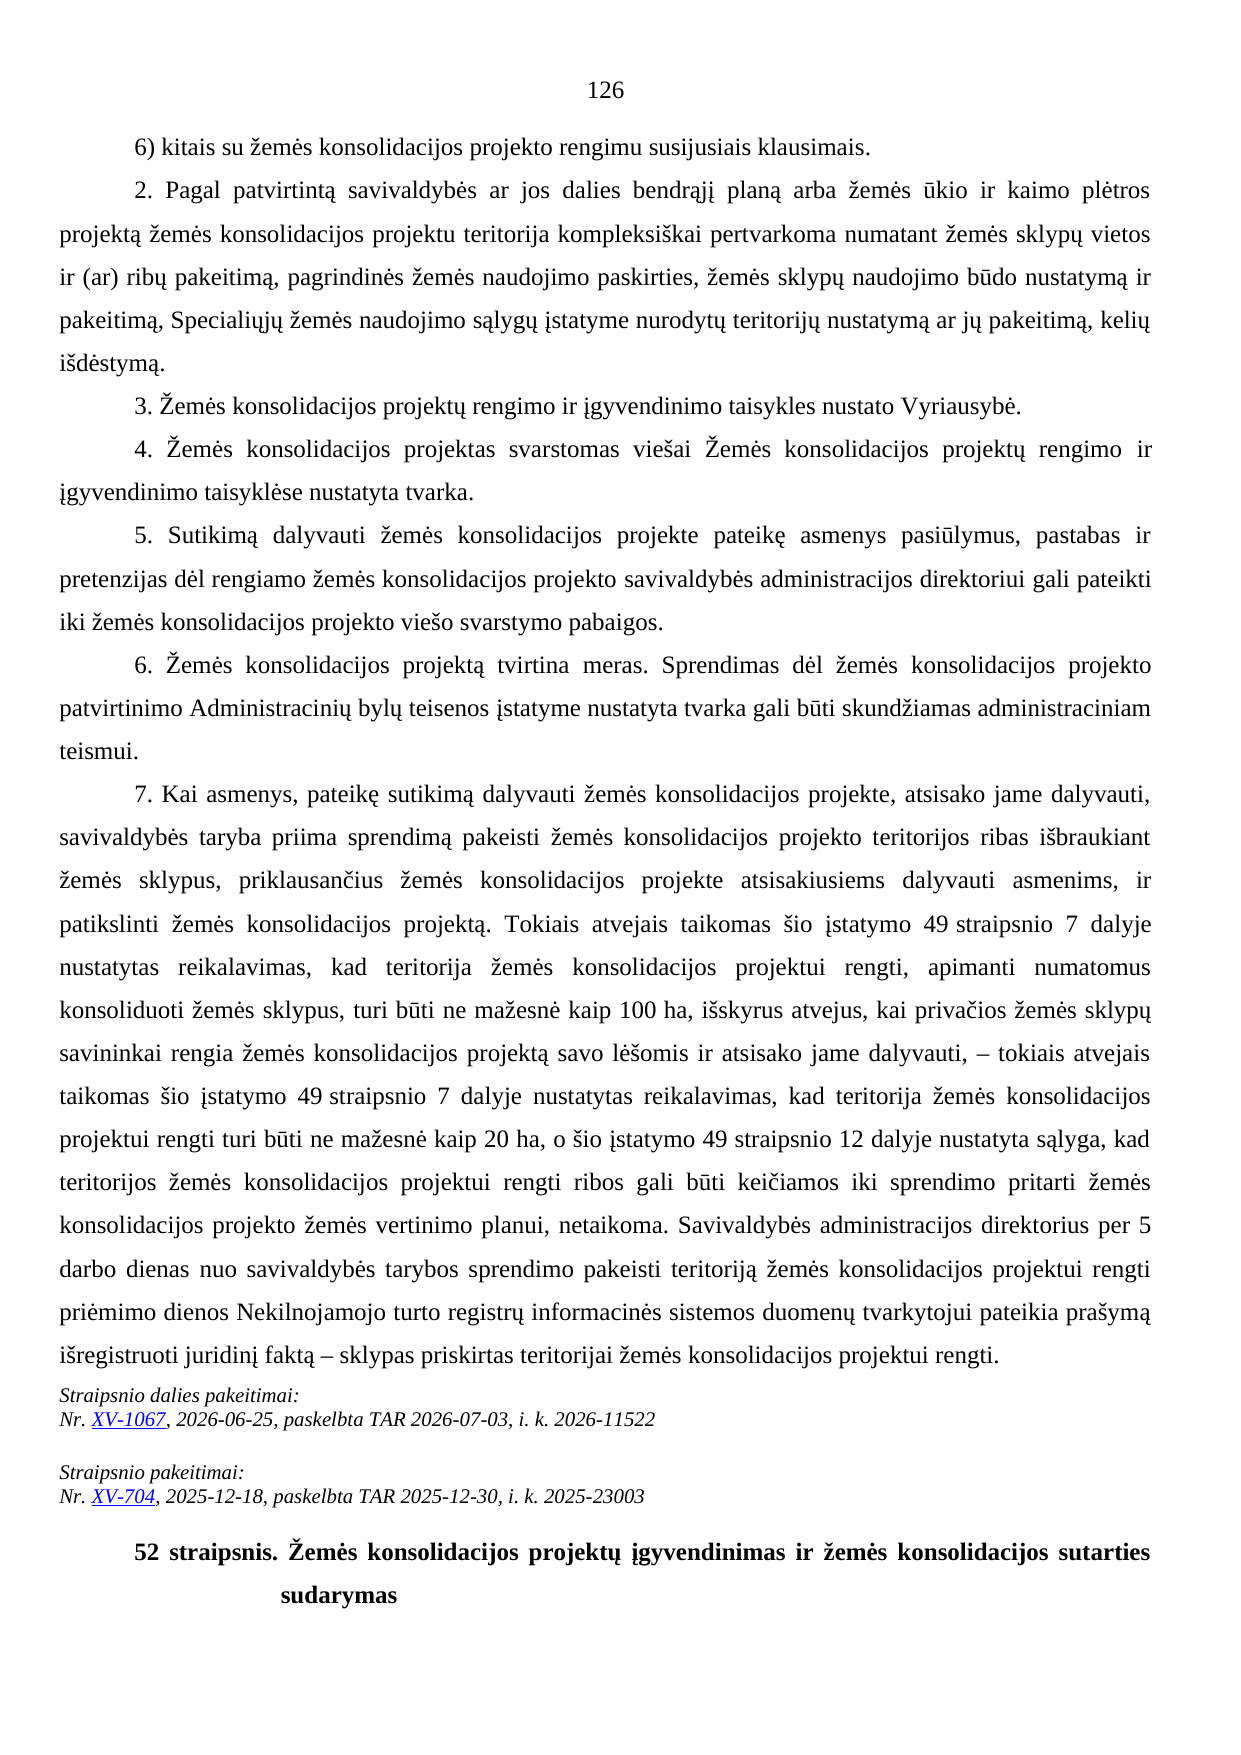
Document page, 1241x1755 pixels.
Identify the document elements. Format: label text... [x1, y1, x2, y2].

text 3. Žemės konsolidacijos projektų rengimo ir įgyvendinimo taisykles nustato Vyriausybė. [59, 391, 1152, 420]
text 52 straipsnis. Žemės konsolidacijos projektų įgyvendinimas ir žemės konsolidacijos sutarties sudarymas [134, 1537, 1152, 1609]
text 4. Žemės konsolidacijos projektas svarstomas viešai Žemės konsolidacijos projektų rengimo ir įgyvendinimo taisyklėse nustatyta tvarka. [59, 434, 1152, 506]
text Nr. XV-704, 2025-12-18, paskelbta TAR 2025-12-30, i. k. 2025-23003 [59, 1484, 1152, 1508]
text Nr. XV-1067, 2026-06-25, paskelbta TAR 2026-07-03, i. k. 2026-11522 [59, 1407, 1152, 1431]
text 6. Žemės konsolidacijos projektą tvirtina meras. Sprendimas dėl žemės konsolidacijos projekto patvirtinimo Administracinių bylų teisenos įstatyme nustatyta tvarka gali būti skundžiamas administraciniam teismui. [59, 650, 1152, 765]
text Straipsnio dalies pakeitimai: [59, 1383, 1152, 1407]
text 7. Kai asmenys, pateikę sutikimą dalyvauti žemės konsolidacijos projekte, atsisako jame dalyvauti, savivaldybės taryba priima sprendimą pakeisti žemės konsolidacijos projekto teritorijos ribas išbraukiant žemės sklypus, priklausančius žemės konsolidacijos projekte atsisakiusiems dalyvauti asmenims, ir patikslinti žemės konsolidacijos projektą. Tokiais atvejais taikomas šio įstatymo 49 straipsnio 7 dalyje nustatytas reikalavimas, kad teritorija žemės konsolidacijos projektui rengti, apimanti numatomus konsoliduoti žemės sklypus, turi būti ne mažesnė kaip 100 ha, išskyrus atvejus, kai privačios žemės sklypų savininkai rengia žemės konsolidacijos projektą savo lėšomis ir atsisako jame dalyvauti, – tokiais atvejais taikomas šio įstatymo 49 straipsnio 7 dalyje nustatytas reikalavimas, kad teritorija žemės konsolidacijos projektui rengti turi būti ne mažesnė kaip 20 ha, o šio įstatymo 49 straipsnio 12 dalyje nustatyta sąlyga, kad teritorijos žemės konsolidacijos projektui rengti ribos gali būti keičiamos iki sprendimo pritarti žemės konsolidacijos projekto žemės vertinimo planui, netaikoma. Savivaldybės administracijos direktorius per 5 darbo dienas nuo savivaldybės tarybos sprendimo pakeisti teritoriją žemės konsolidacijos projektui rengti priėmimo dienos Nekilnojamojo turto registrų informacinės sistemos duomenų tvarkytojui pateikia prašymą išregistruoti juridinį faktą – sklypas priskirtas teritorijai žemės konsolidacijos projektui rengti. [59, 779, 1152, 1369]
text 2. Pagal patvirtintą savivaldybės ar jos dalies bendrąjį planą arba žemės ūkio ir kaimo plėtros projektą žemės konsolidacijos projektu teritorija kompleksiškai pertvarkoma numatant žemės sklypų vietos ir (ar) ribų pakeitimą, pagrindinės žemės naudojimo paskirties, žemės sklypų naudojimo būdo nustatymą ir pakeitimą, Specialiųjų žemės naudojimo sąlygų įstatyme nurodytų teritorijų nustatymą ar jų pakeitimą, kelių išdėstymą. [59, 176, 1152, 377]
text 5. Sutikimą dalyvauti žemės konsolidacijos projekte pateikę asmenys pasiūlymus, pastabas ir pretenzijas dėl rengiamo žemės konsolidacijos projekto savivaldybės administracijos direktoriui gali pateikti iki žemės konsolidacijos projekto viešo svarstymo pabaigos. [59, 521, 1152, 636]
text 6) kitais su žemės konsolidacijos projekto rengimu susijusiais klausimais. [59, 132, 1152, 161]
text Straipsnio pakeitimai: [59, 1460, 1152, 1484]
